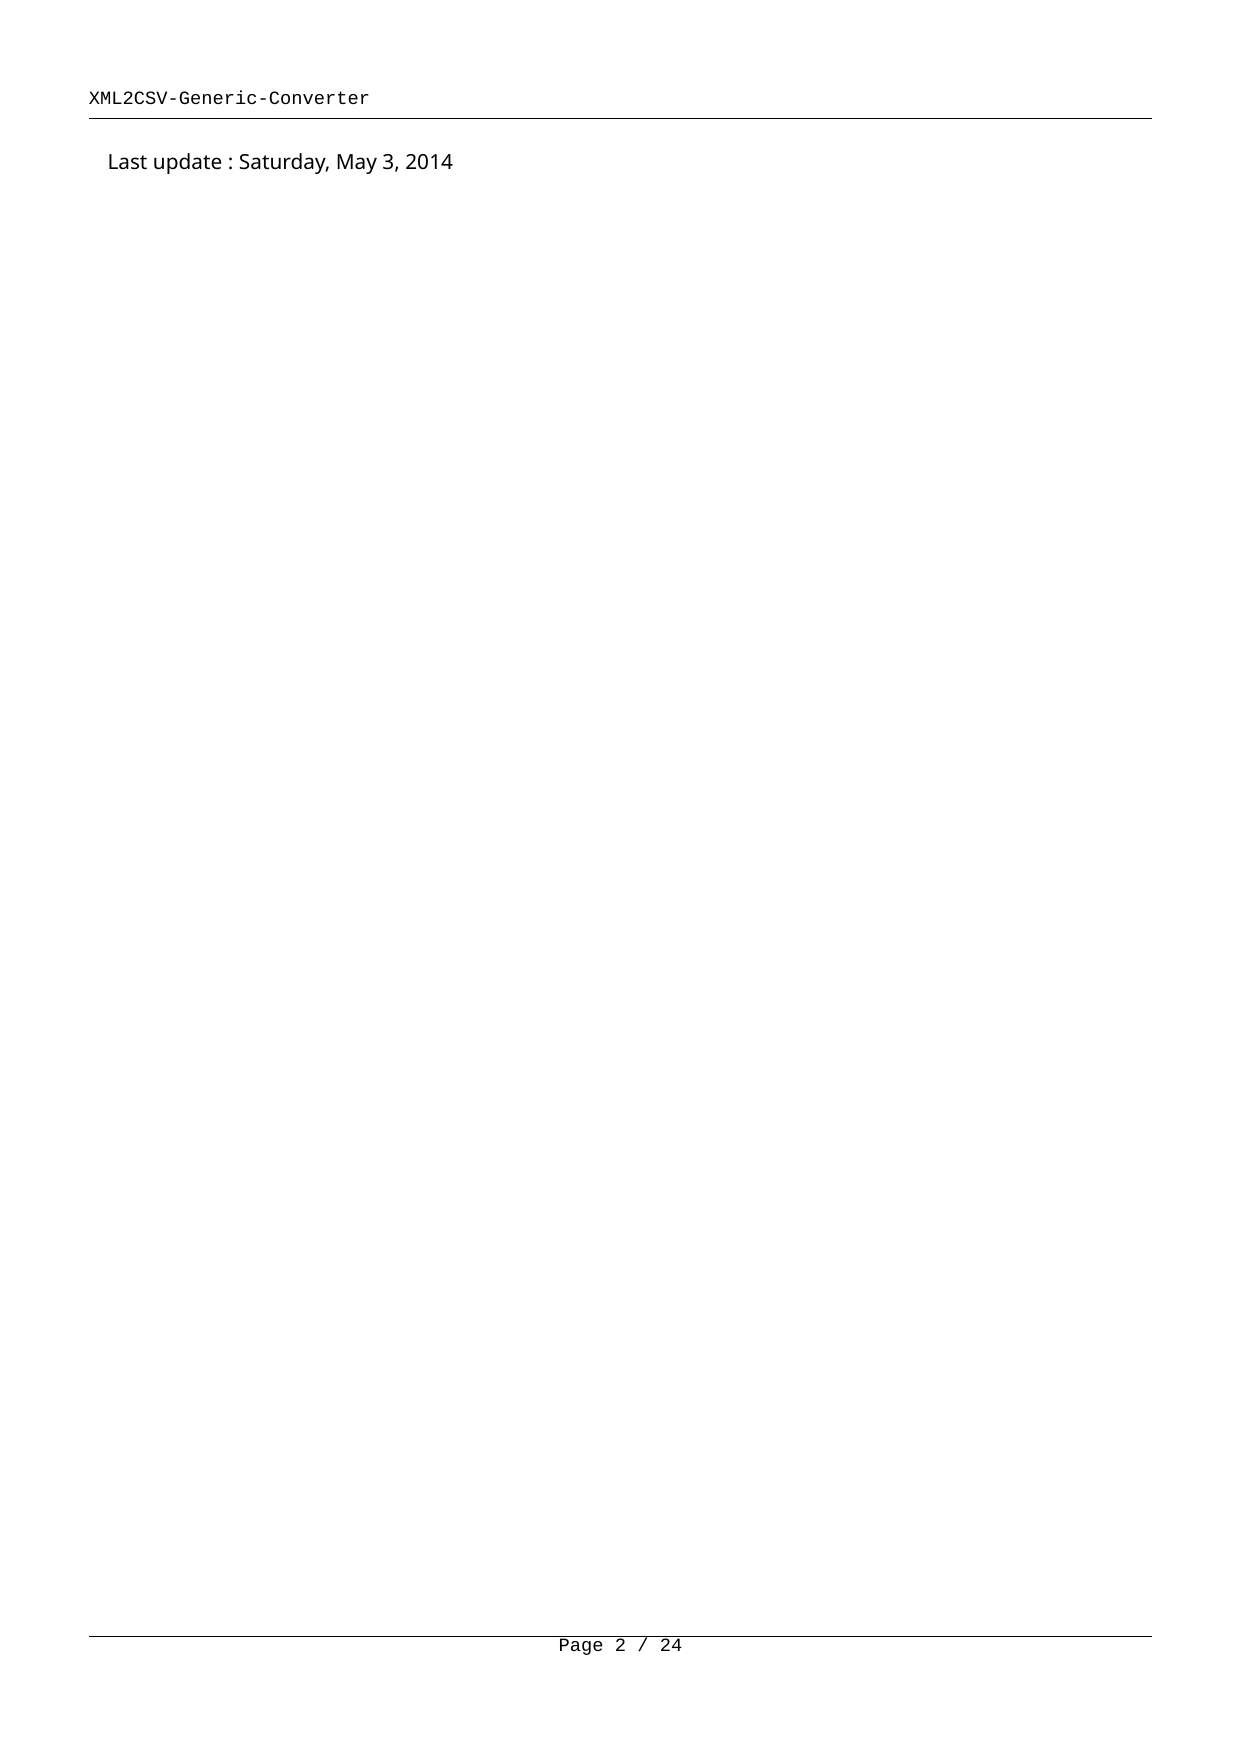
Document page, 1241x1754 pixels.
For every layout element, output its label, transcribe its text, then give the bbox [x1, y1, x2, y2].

text Last update : Saturday, May 3, 2014 [107, 147, 1152, 176]
